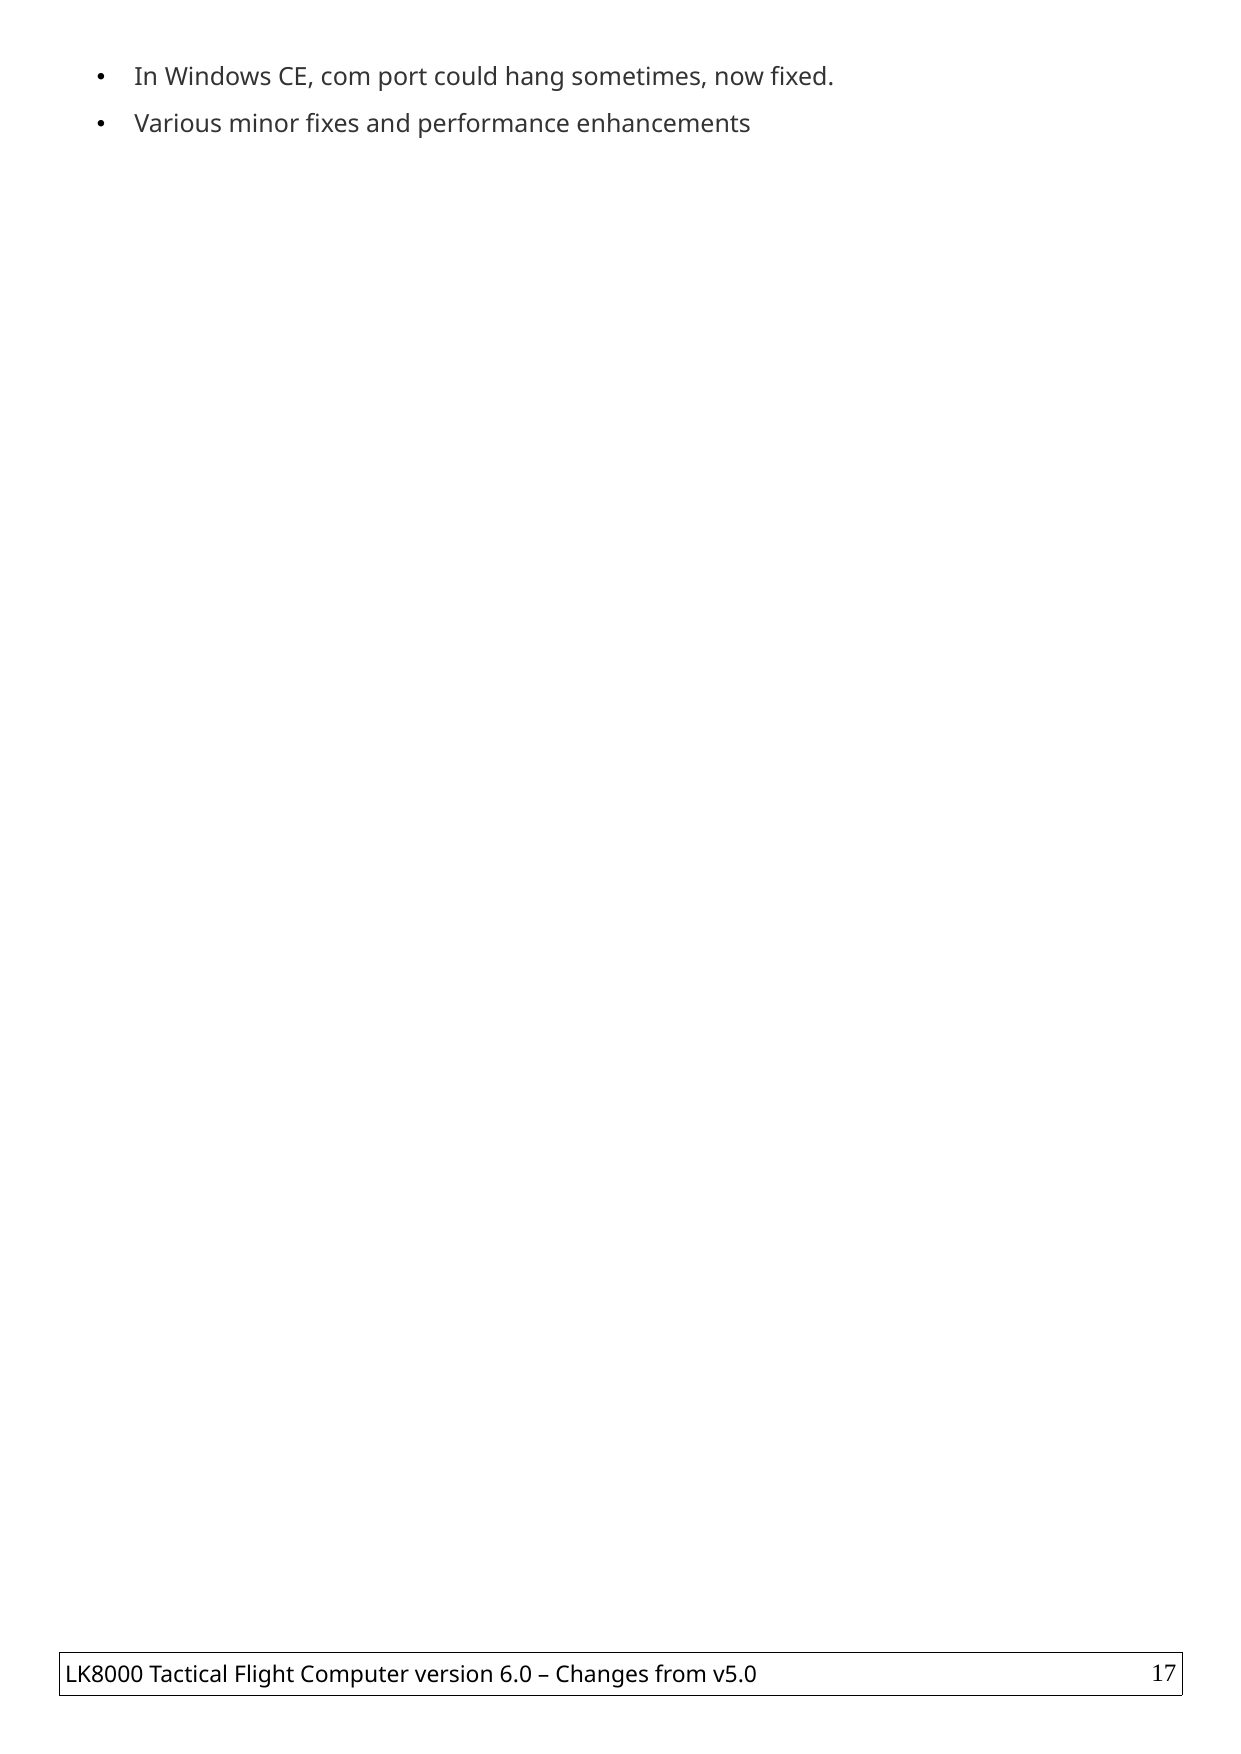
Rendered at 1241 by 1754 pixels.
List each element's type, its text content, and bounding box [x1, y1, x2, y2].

list Various minor fixes and performance enhancements [97, 106, 1181, 140]
list In Windows CE, com port could hang sometimes, now fixed. [97, 59, 1181, 93]
